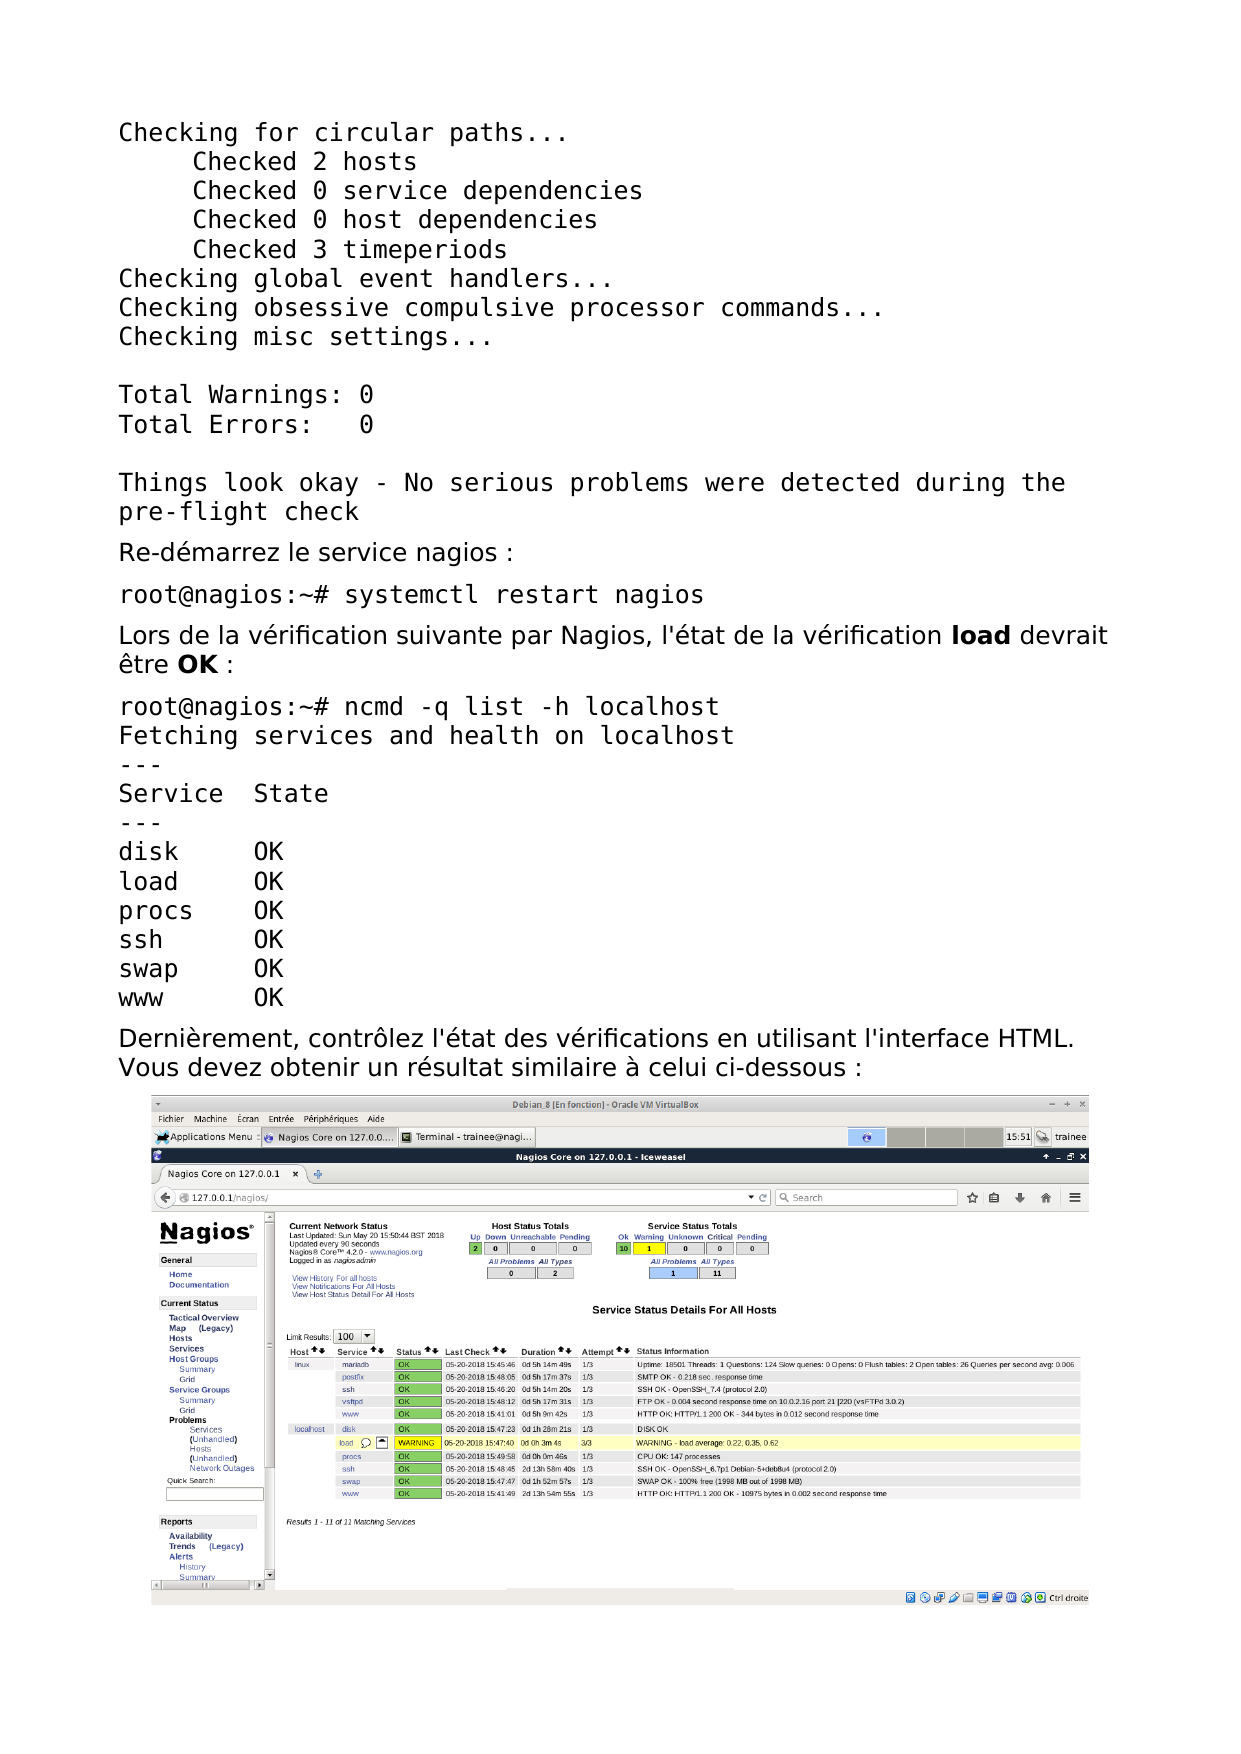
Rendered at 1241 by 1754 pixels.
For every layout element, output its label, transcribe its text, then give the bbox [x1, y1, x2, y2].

picture [151, 1095, 1089, 1605]
text Re-démarrez le service nagios : [118, 538, 1122, 567]
text root@nagios:~# systemctl restart nagios [118, 580, 1122, 609]
text Lors de la vérification suivante par Nagios, l'état de la vérification load devrait être OK : [118, 621, 1122, 679]
text Dernièrement, contrôlez l'état des vérifications en utilisant l'interface HTML. Vous devez obtenir un résultat similaire à celui ci-dessous : [118, 1024, 1122, 1083]
text root@nagios:~# ncmd -q list -h localhost Fetching services and health on localhost --- Service State --- disk OK load OK procs OK ssh OK swap OK www OK [118, 692, 1122, 1012]
text Checking for circular paths... Checked 2 hosts Checked 0 service dependencies Checked 0 host dependencies Checked 3 timeperiods Checking global event handlers... Checking obsessive compulsive processor commands... Checking misc settings... Total Warnings: 0 Total Errors: 0 Things look okay - No serious problems were detected during the pre-flight check [118, 118, 1122, 526]
